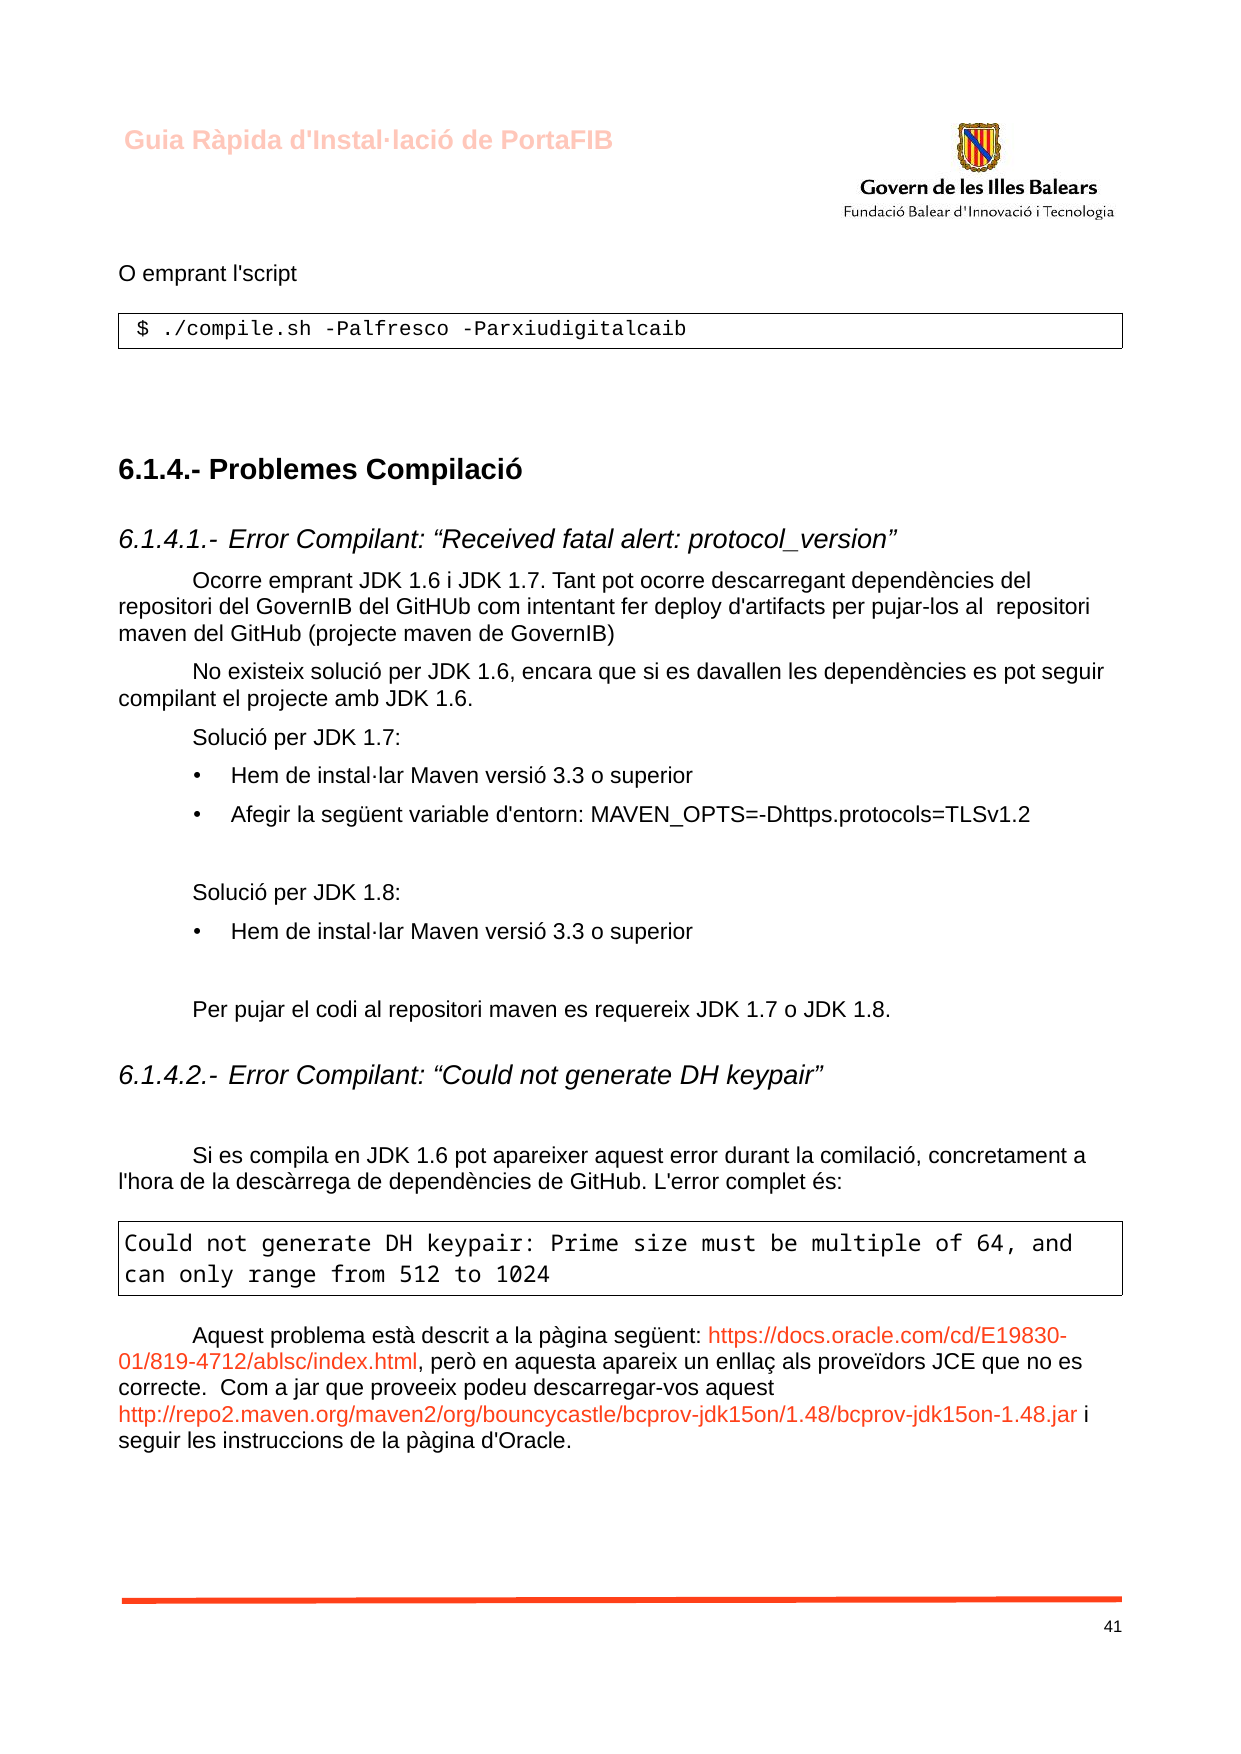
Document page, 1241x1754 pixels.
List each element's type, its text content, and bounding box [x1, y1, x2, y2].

table_header Could not generate DH keypair: Prime size must be multiple of 64, and can only range from 512 to 1024 [119, 1222, 1122, 1295]
text Per pujar el codi al repositori maven es requereix JDK 1.7 o JDK 1.8. [118, 996, 1122, 1022]
picture [840, 123, 1117, 220]
text Solució per JDK 1.8: [118, 879, 1122, 905]
list Hem de instal·lar Maven versió 3.3 o superior [193, 918, 1122, 944]
text Aquest problema està descrit a la pàgina següent: https://docs.oracle.com/cd/E19830-01/819-4712/ablsc/index.html, però en aquesta apareix un enllaç als proveïdors JCE que no es correcte. Com a jar que proveeix podeu descarregar-vos aquest http://repo2.maven.org/maven2/org/bouncycastle/bcprov-jdk15on/1.48/bcprov-jdk15on-1.48.jar i seguir les instruccions de la pàgina d'Oracle. [118, 1322, 1122, 1453]
subtitle Error Compilant: “Received fatal alert: protocol_version” [118, 523, 1122, 554]
table_header $ ./compile.sh -Palfresco -Parxiudigitalcaib [119, 314, 1122, 348]
text Solució per JDK 1.7: [118, 723, 1122, 750]
text Si es compila en JDK 1.6 pot apareixer aquest error durant la comilació, concretament a l'hora de la descàrrega de dependències de GitHub. L'error complet és: [118, 1142, 1122, 1195]
subtitle Problemes Compilació [118, 452, 1122, 486]
list Hem de instal·lar Maven versió 3.3 o superior [193, 762, 1122, 789]
text No existeix solució per JDK 1.6, encara que si es davallen les dependències es pot seguir compilant el projecte amb JDK 1.6. [118, 658, 1122, 711]
list Afegir la següent variable d'entorn: MAVEN_OPTS=-Dhttps.protocols=TLSv1.2 [193, 801, 1122, 828]
subtitle Error Compilant: “Could not generate DH keypair” [118, 1059, 1122, 1091]
text O emprant l'script [118, 260, 1122, 286]
text Ocorre emprant JDK 1.6 i JDK 1.7. Tant pot ocorre descarregant dependències del repositori del GovernIB del GitHUb com intentant fer deploy d'artifacts per pujar-los al repositori maven del GitHub (projecte maven de GovernIB) [118, 567, 1122, 646]
